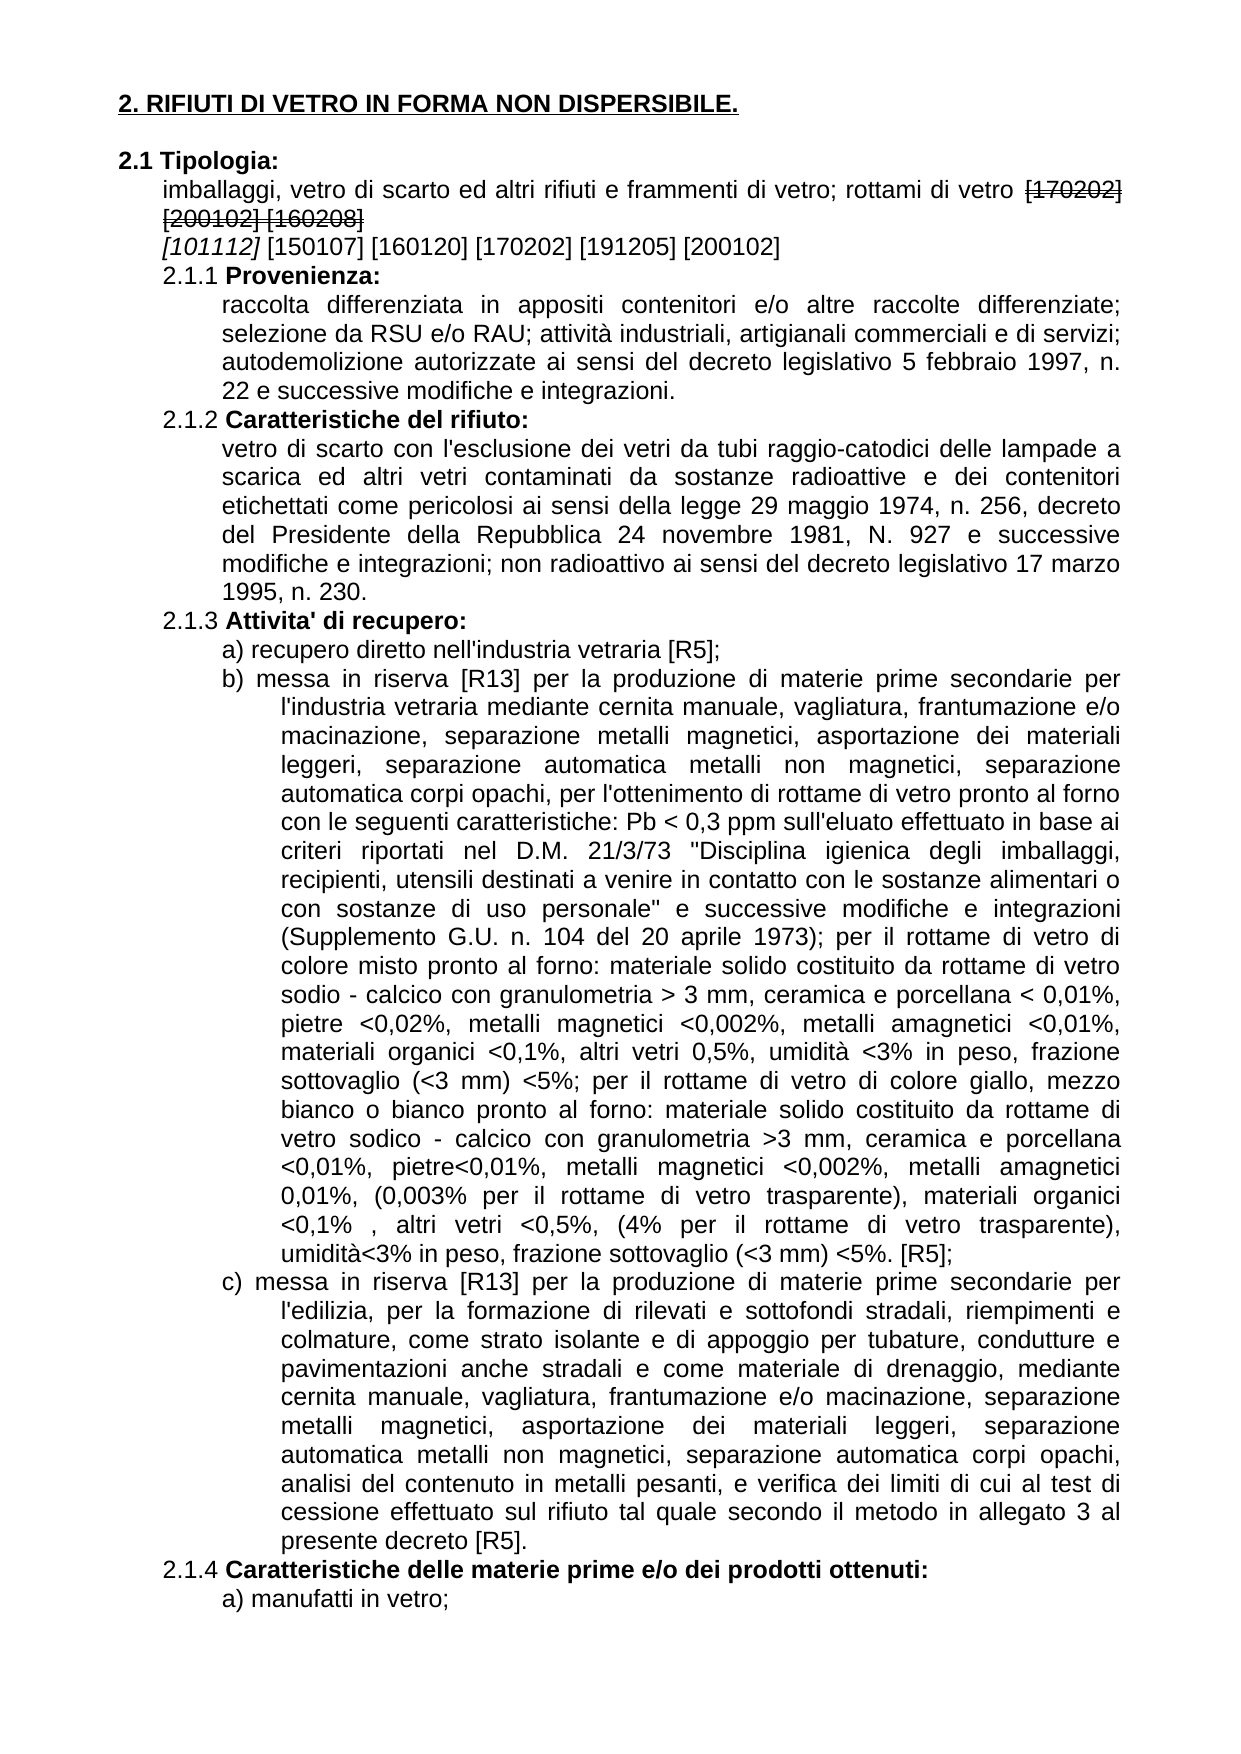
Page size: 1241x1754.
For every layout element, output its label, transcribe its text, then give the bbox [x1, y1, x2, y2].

text a) recupero diretto nell'industria vetraria [R5]; [222, 635, 1122, 664]
text 2.1.2 Caratteristiche del rifiuto: [162, 405, 1122, 434]
text b) messa in riserva [R13] per la produzione di materie prime secondarie per l'industria vetraria mediante cernita manuale, vagliatura, frantumazione e/o macinazione, separazione metalli magnetici, asportazione dei materiali leggeri, separazione automatica metalli non magnetici, separazione automatica corpi opachi, per l'ottenimento di rottame di vetro pronto al forno con le seguenti caratteristiche: Pb < 0,3 ppm sull'eluato effettuato in base ai criteri riportati nel D.M. 21/3/73 "Disciplina igienica degli imballaggi, recipienti, utensili destinati a venire in contatto con le sostanze alimentari o con sostanze di uso personale" e successive modifiche e integrazioni (Supplemento G.U. n. 104 del 20 aprile 1973); per il rottame di vetro di colore misto pronto al forno: materiale solido costituito da rottame di vetro sodio - calcico con granulometria > 3 mm, ceramica e porcellana < 0,01%, pietre <0,02%, metalli magnetici <0,002%, metalli amagnetici <0,01%, materiali organici <0,1%, altri vetri 0,5%, umidità <3% in peso, frazione sottovaglio (<3 mm) <5%; per il rottame di vetro di colore giallo, mezzo bianco o bianco pronto al forno: materiale solido costituito da rottame di vetro sodico - calcico con granulometria >3 mm, ceramica e porcellana <0,01%, pietre<0,01%, metalli magnetici <0,002%, metalli amagnetici 0,01%, (0,003% per il rottame di vetro trasparente), materiali organici <0,1% , altri vetri <0,5%, (4% per il rottame di vetro trasparente), umidità<3% in peso, frazione sottovaglio (<3 mm) <5%. [R5]; [222, 664, 1122, 1267]
text vetro di scarto con l'esclusione dei vetri da tubi raggio-catodici delle lampade a scarica ed altri vetri contaminati da sostanze radioattive e dei contenitori etichettati come pericolosi ai sensi della legge 29 maggio 1974, n. 256, decreto del Presidente della Repubblica 24 novembre 1981, N. 927 e successive modifiche e integrazioni; non radioattivo ai sensi del decreto legislativo 17 marzo 1995, n. 230. [222, 434, 1122, 606]
text [101112] [150107] [160120] [170202] [191205] [200102] [162, 232, 1122, 261]
text imballaggi, vetro di scarto ed altri rifiuti e frammenti di vetro; rottami di vetro [170202] [200102] [160208] [162, 175, 1122, 232]
text raccolta differenziata in appositi contenitori e/o altre raccolte differenziate; selezione da RSU e/o RAU; attività industriali, artigianali commerciali e di servizi; autodemolizione autorizzate ai sensi del decreto legislativo 5 febbraio 1997, n. 22 e successive modifiche e integrazioni. [222, 290, 1122, 405]
text 2.1.3 Attivita' di recupero: [162, 606, 1122, 635]
text 2.1.4 Caratteristiche delle materie prime e/o dei prodotti ottenuti: [162, 1555, 1122, 1584]
text a) manufatti in vetro; [222, 1584, 1122, 1612]
text 2.1.1 Provenienza: [162, 261, 1122, 290]
subtitle 2.1 Tipologia: [118, 146, 1122, 175]
text c) messa in riserva [R13] per la produzione di materie prime secondarie per l'edilizia, per la formazione di rilevati e sottofondi stradali, riempimenti e colmature, come strato isolante e di appoggio per tubature, condutture e pavimentazioni anche stradali e come materiale di drenaggio, mediante cernita manuale, vagliatura, frantumazione e/o macinazione, separazione metalli magnetici, asportazione dei materiali leggeri, separazione automatica metalli non magnetici, separazione automatica corpi opachi, analisi del contenuto in metalli pesanti, e verifica dei limiti di cui al test di cessione effettuato sul rifiuto tal quale secondo il metodo in allegato 3 al presente decreto [R5]. [222, 1267, 1122, 1555]
text 2. RIFIUTI DI VETRO IN FORMA NON DISPERSIBILE. [118, 89, 1122, 117]
